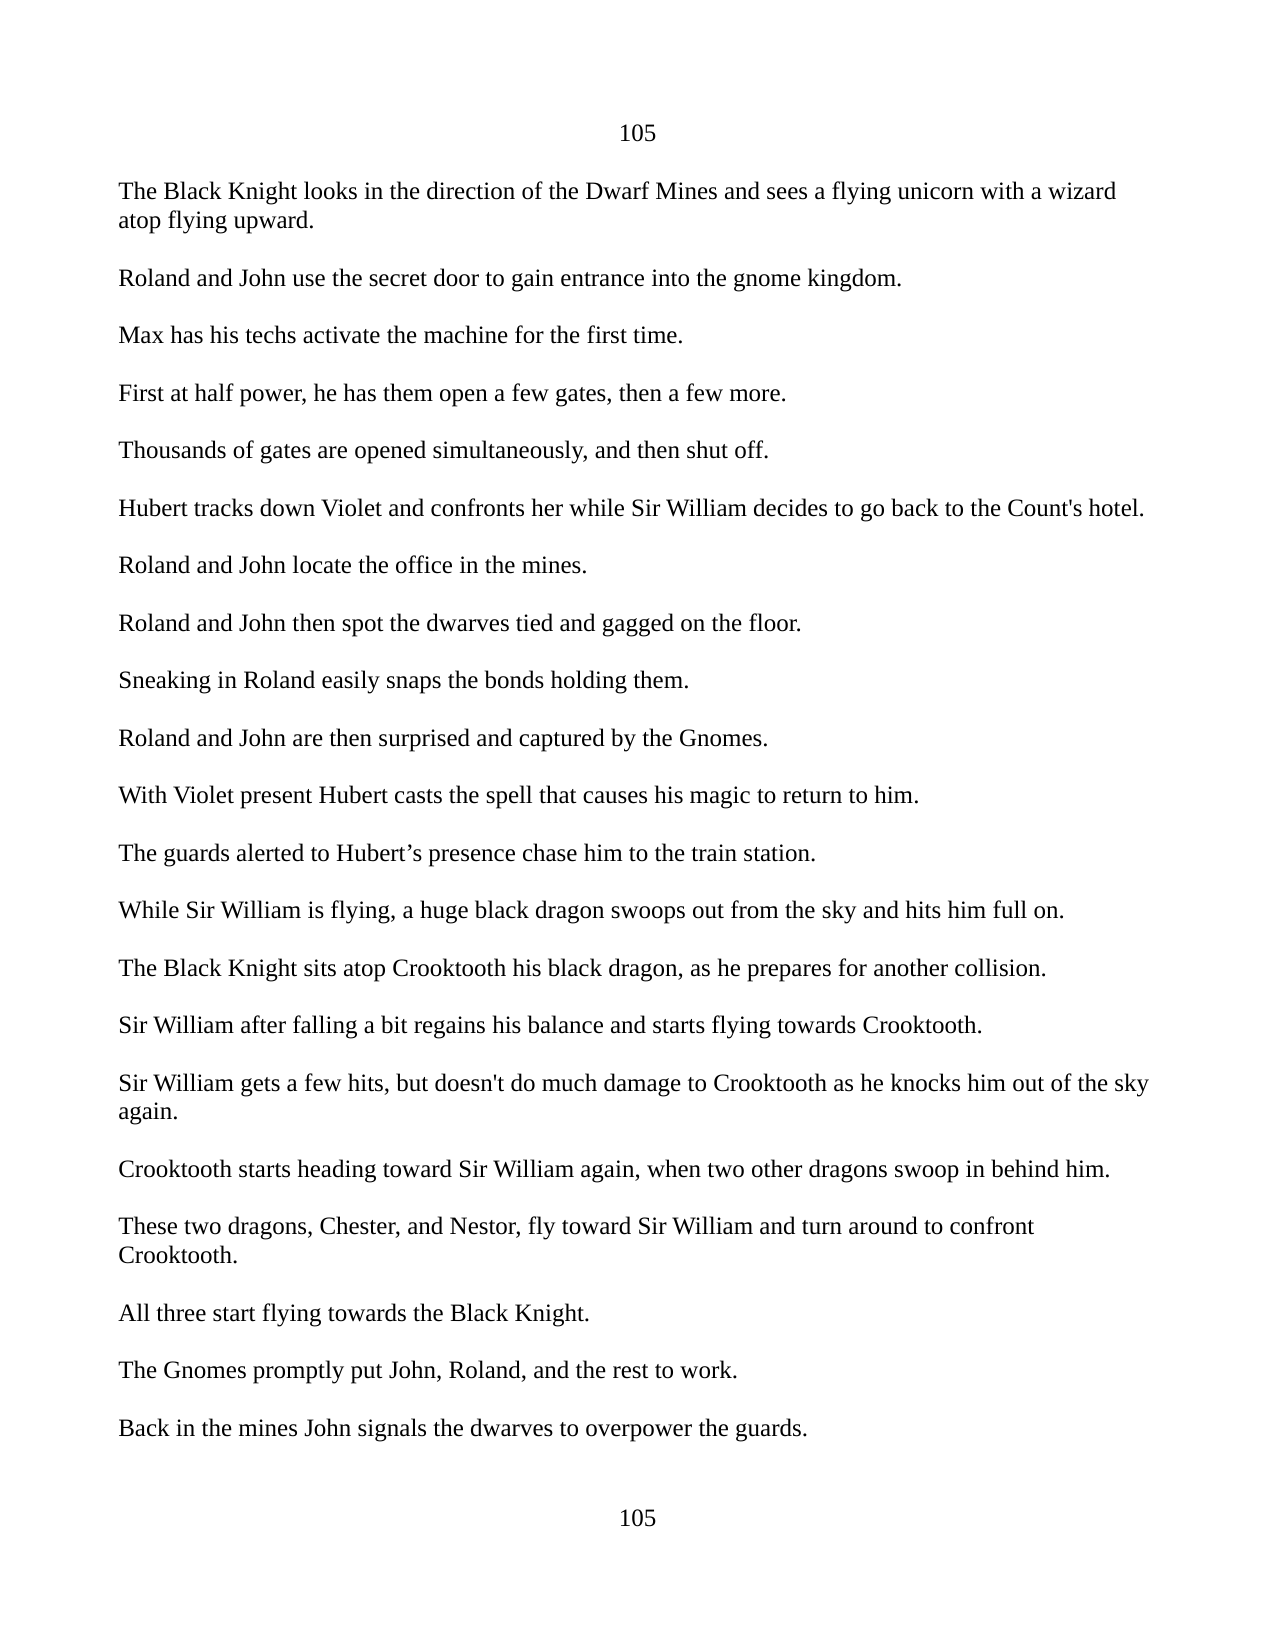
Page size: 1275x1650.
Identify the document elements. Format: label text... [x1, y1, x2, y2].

text Roland and John are then surprised and captured by the Gnomes. [118, 723, 1157, 751]
text Sir William gets a few hits, but doesn't do much damage to Crooktooth as he knocks him out of the sky again. [118, 1068, 1157, 1125]
text First at half power, he has them open a few gates, then a few more. [118, 378, 1157, 406]
text Hubert tracks down Violet and confronts her while Sir William decides to go back to the Count's hotel. [118, 493, 1157, 521]
text The Black Knight sits atop Crooktooth his black dragon, as he prepares for another collision. [118, 953, 1157, 981]
text Thousands of gates are opened simultaneously, and then shut off. [118, 435, 1157, 464]
text Roland and John locate the office in the mines. [118, 550, 1157, 579]
text Roland and John use the secret door to gain entrance into the gnome kingdom. [118, 263, 1157, 291]
text Roland and John then spot the dwarves tied and gagged on the floor. [118, 608, 1157, 636]
text The guards alerted to Hubert’s presence chase him to the train station. [118, 838, 1157, 866]
text Back in the mines John signals the dwarves to overpower the guards. [118, 1413, 1157, 1441]
text Sir William after falling a bit regains his balance and starts flying towards Crooktooth. [118, 1010, 1157, 1039]
text These two dragons, Chester, and Nestor, fly toward Sir William and turn around to confront Crooktooth. [118, 1211, 1157, 1269]
text The Gnomes promptly put John, Roland, and the rest to work. [118, 1355, 1157, 1384]
text The Black Knight looks in the direction of the Dwarf Mines and sees a flying unicorn with a wizard atop flying upward. [118, 176, 1157, 234]
text Crooktooth starts heading toward Sir William again, when two other dragons swoop in behind him. [118, 1154, 1157, 1183]
text While Sir William is flying, a huge black dragon swoops out from the sky and hits him full on. [118, 895, 1157, 924]
text All three start flying towards the Black Knight. [118, 1298, 1157, 1326]
text Max has his techs activate the machine for the first time. [118, 320, 1157, 349]
text With Violet present Hubert casts the spell that causes his magic to return to him. [118, 780, 1157, 809]
text Sneaking in Roland easily snaps the bonds holding them. [118, 665, 1157, 694]
